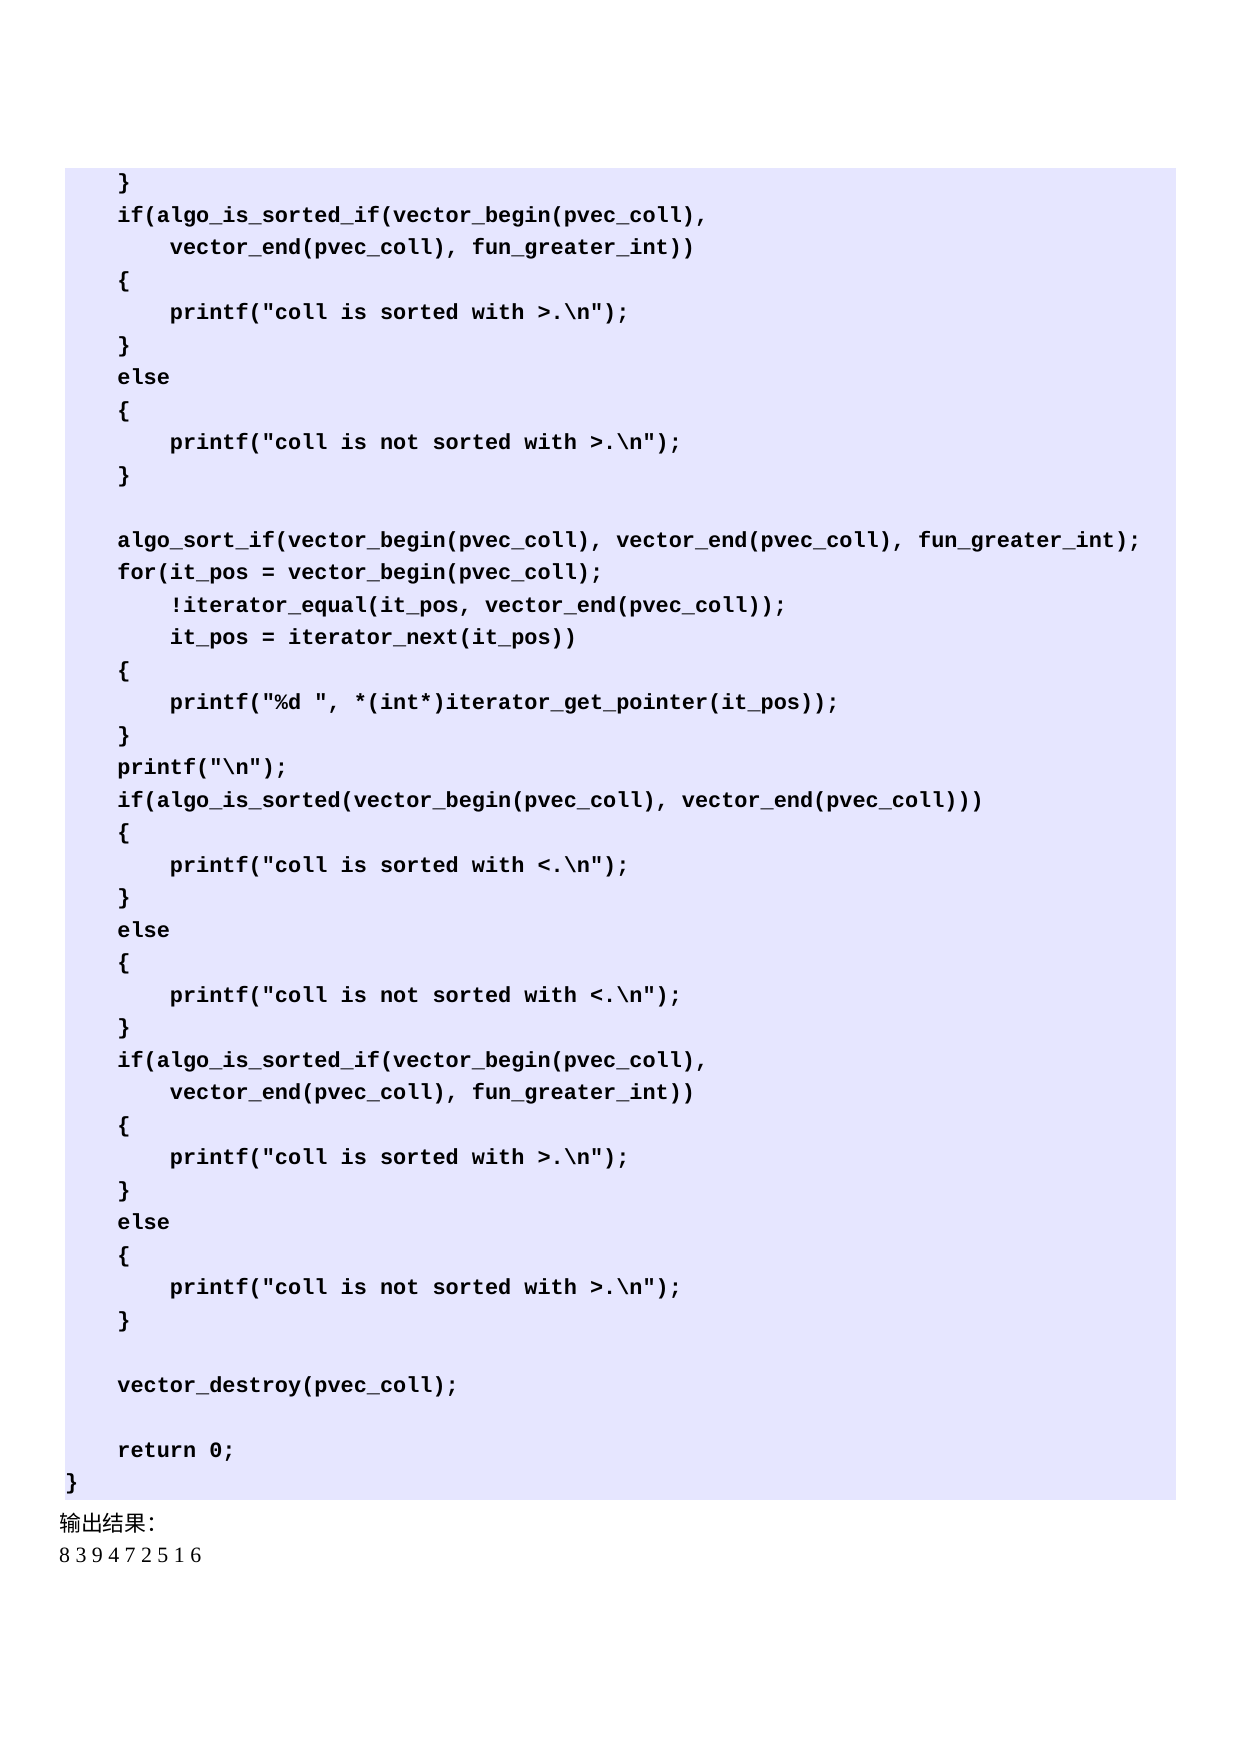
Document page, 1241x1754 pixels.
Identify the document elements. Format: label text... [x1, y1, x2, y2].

table_header } if(algo_is_sorted_if(vector_begin(pvec_coll), vector_end(pvec_coll), fun_greater_int)) { printf("coll is sorted with >.\n"); } else { printf("coll is not sorted with >.\n"); } algo_sort_if(vector_begin(pvec_coll), vector_end(pvec_coll), fun_greater_int); for(it_pos = vector_begin(pvec_coll); !iterator_equal(it_pos, vector_end(pvec_coll)); it_pos = iterator_next(it_pos)) { printf("%d ", *(int*)iterator_get_pointer(it_pos)); } printf("\n"); if(algo_is_sorted(vector_begin(pvec_coll), vector_end(pvec_coll))) { printf("coll is sorted with <.\n"); } else { printf("coll is not sorted with <.\n"); } if(algo_is_sorted_if(vector_begin(pvec_coll), vector_end(pvec_coll), fun_greater_int)) { printf("coll is sorted with >.\n"); } else { printf("coll is not sorted with >.\n"); } vector_destroy(pvec_coll); return 0; } [60, 163, 1181, 1506]
text 输出结果： [59, 1507, 1181, 1538]
text 8 3 9 4 7 2 5 1 6 [59, 1538, 1181, 1571]
